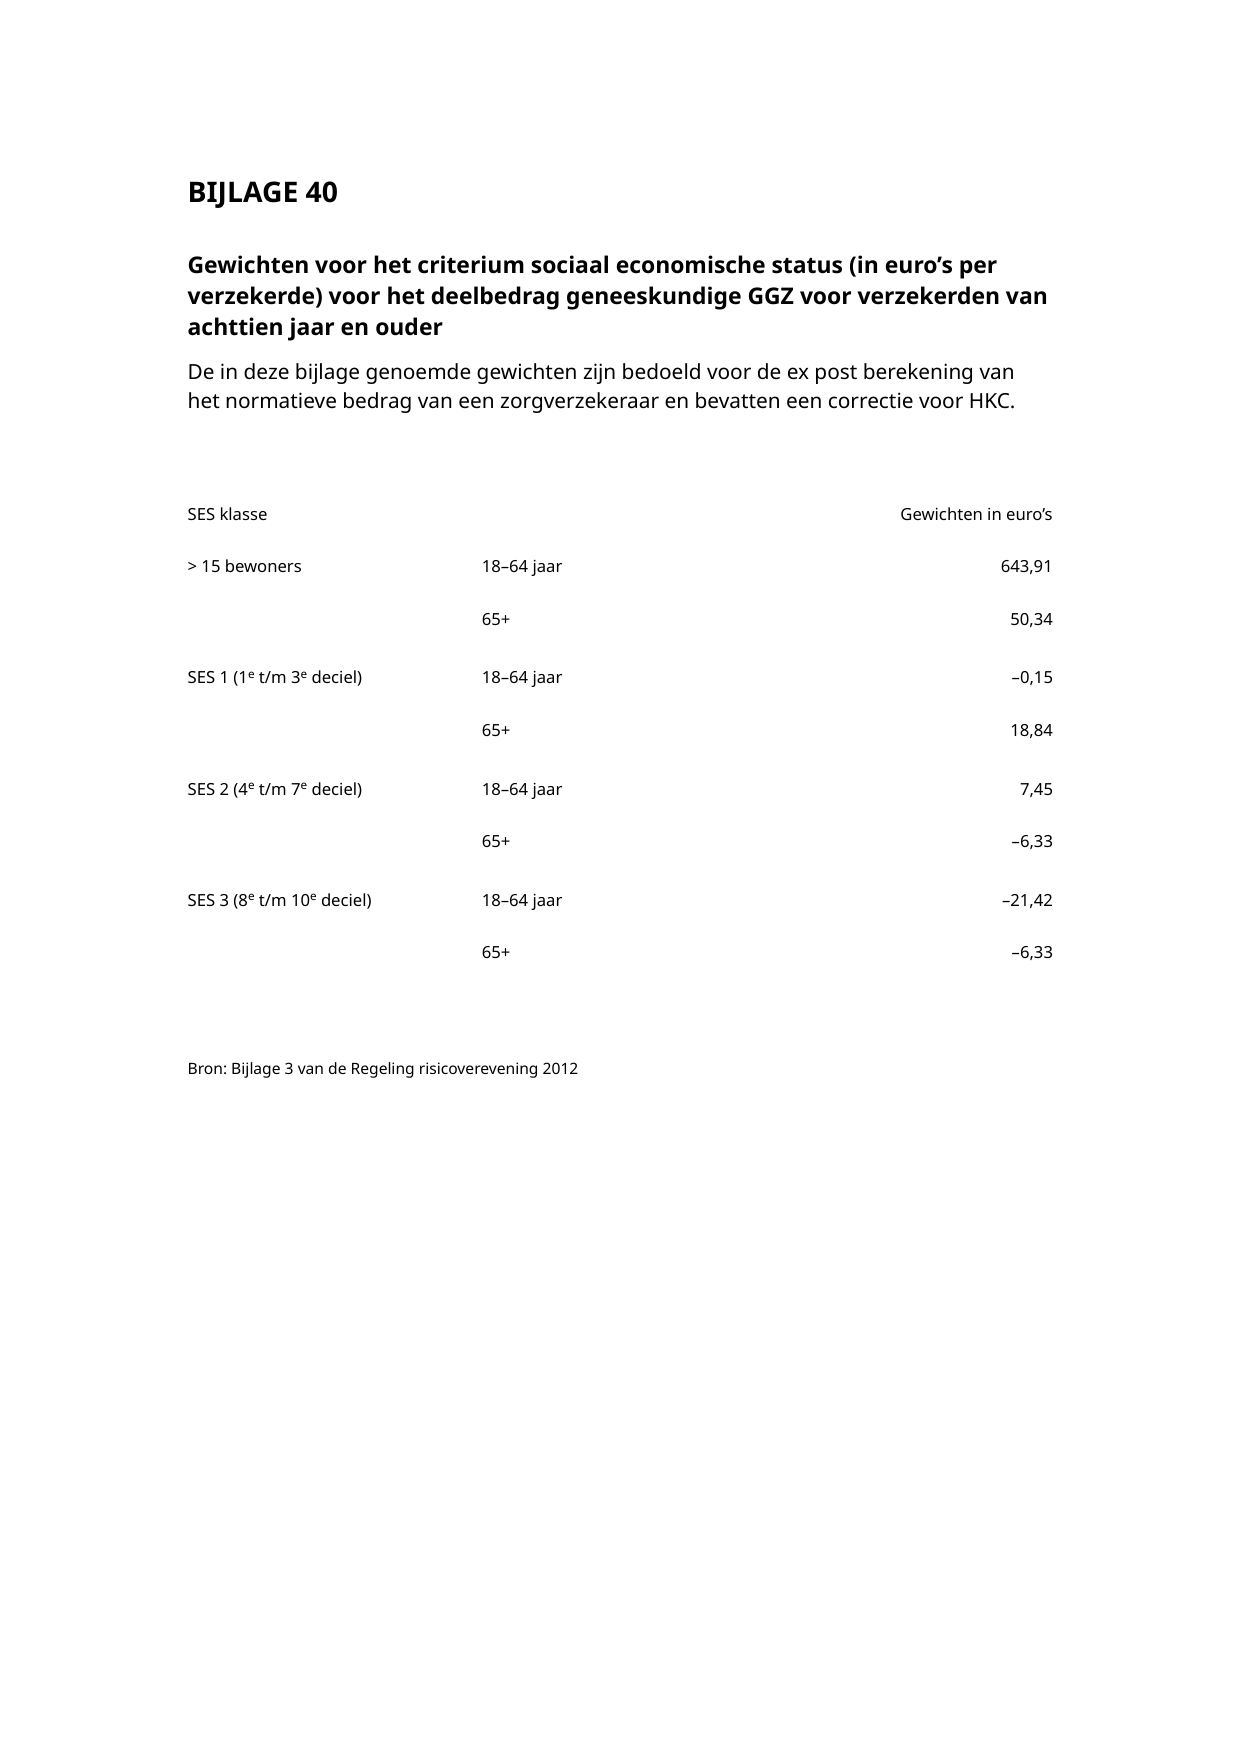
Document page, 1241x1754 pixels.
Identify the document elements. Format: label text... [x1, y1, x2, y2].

table_header Gewichten in euro’s [767, 502, 1053, 555]
text De in deze bijlage genoemde gewichten zijn bedoeld voor de ex post berekening van het normatieve bedrag van een zorgverzekeraar en bevatten een correctie voor HKC. [187, 357, 1053, 414]
table_cell 18–64 jaar [482, 888, 767, 941]
table_cell SES 2 (4e t/m 7e deciel) [188, 777, 482, 830]
table_cell [188, 719, 482, 777]
table_cell [188, 608, 482, 666]
table_cell 18–64 jaar [482, 666, 767, 719]
table_cell SES 3 (8e t/m 10e deciel) [188, 888, 482, 941]
table_cell [188, 941, 482, 999]
table_cell 18–64 jaar [482, 777, 767, 830]
table_cell –0,15 [767, 666, 1053, 719]
table_cell 65+ [482, 830, 767, 888]
table_cell 65+ [482, 719, 767, 777]
table_cell 7,45 [767, 777, 1053, 830]
table_cell 50,34 [767, 608, 1053, 666]
table_cell 643,91 [767, 555, 1053, 608]
text Bron: Bijlage 3 van de Regeling risicoverevening 2012 [187, 1058, 1053, 1079]
table_cell [188, 830, 482, 888]
table_cell 65+ [482, 608, 767, 666]
subtitle BIJLAGE 40 [187, 172, 1053, 211]
table_cell –6,33 [767, 941, 1053, 999]
table_cell 65+ [482, 941, 767, 999]
table_cell 18–64 jaar [482, 555, 767, 608]
table_cell SES 1 (1e t/m 3e deciel) [188, 666, 482, 719]
table_cell 18,84 [767, 719, 1053, 777]
table_cell > 15 bewoners [188, 555, 482, 608]
table_cell –6,33 [767, 830, 1053, 888]
table_cell –21,42 [767, 888, 1053, 941]
subtitle Gewichten voor het criterium sociaal economische status (in euro’s per verzekerde) voor het deelbedrag geneeskundige GGZ voor verzekerden van achttien jaar en ouder [187, 249, 1053, 342]
table_header SES klasse [188, 502, 767, 555]
